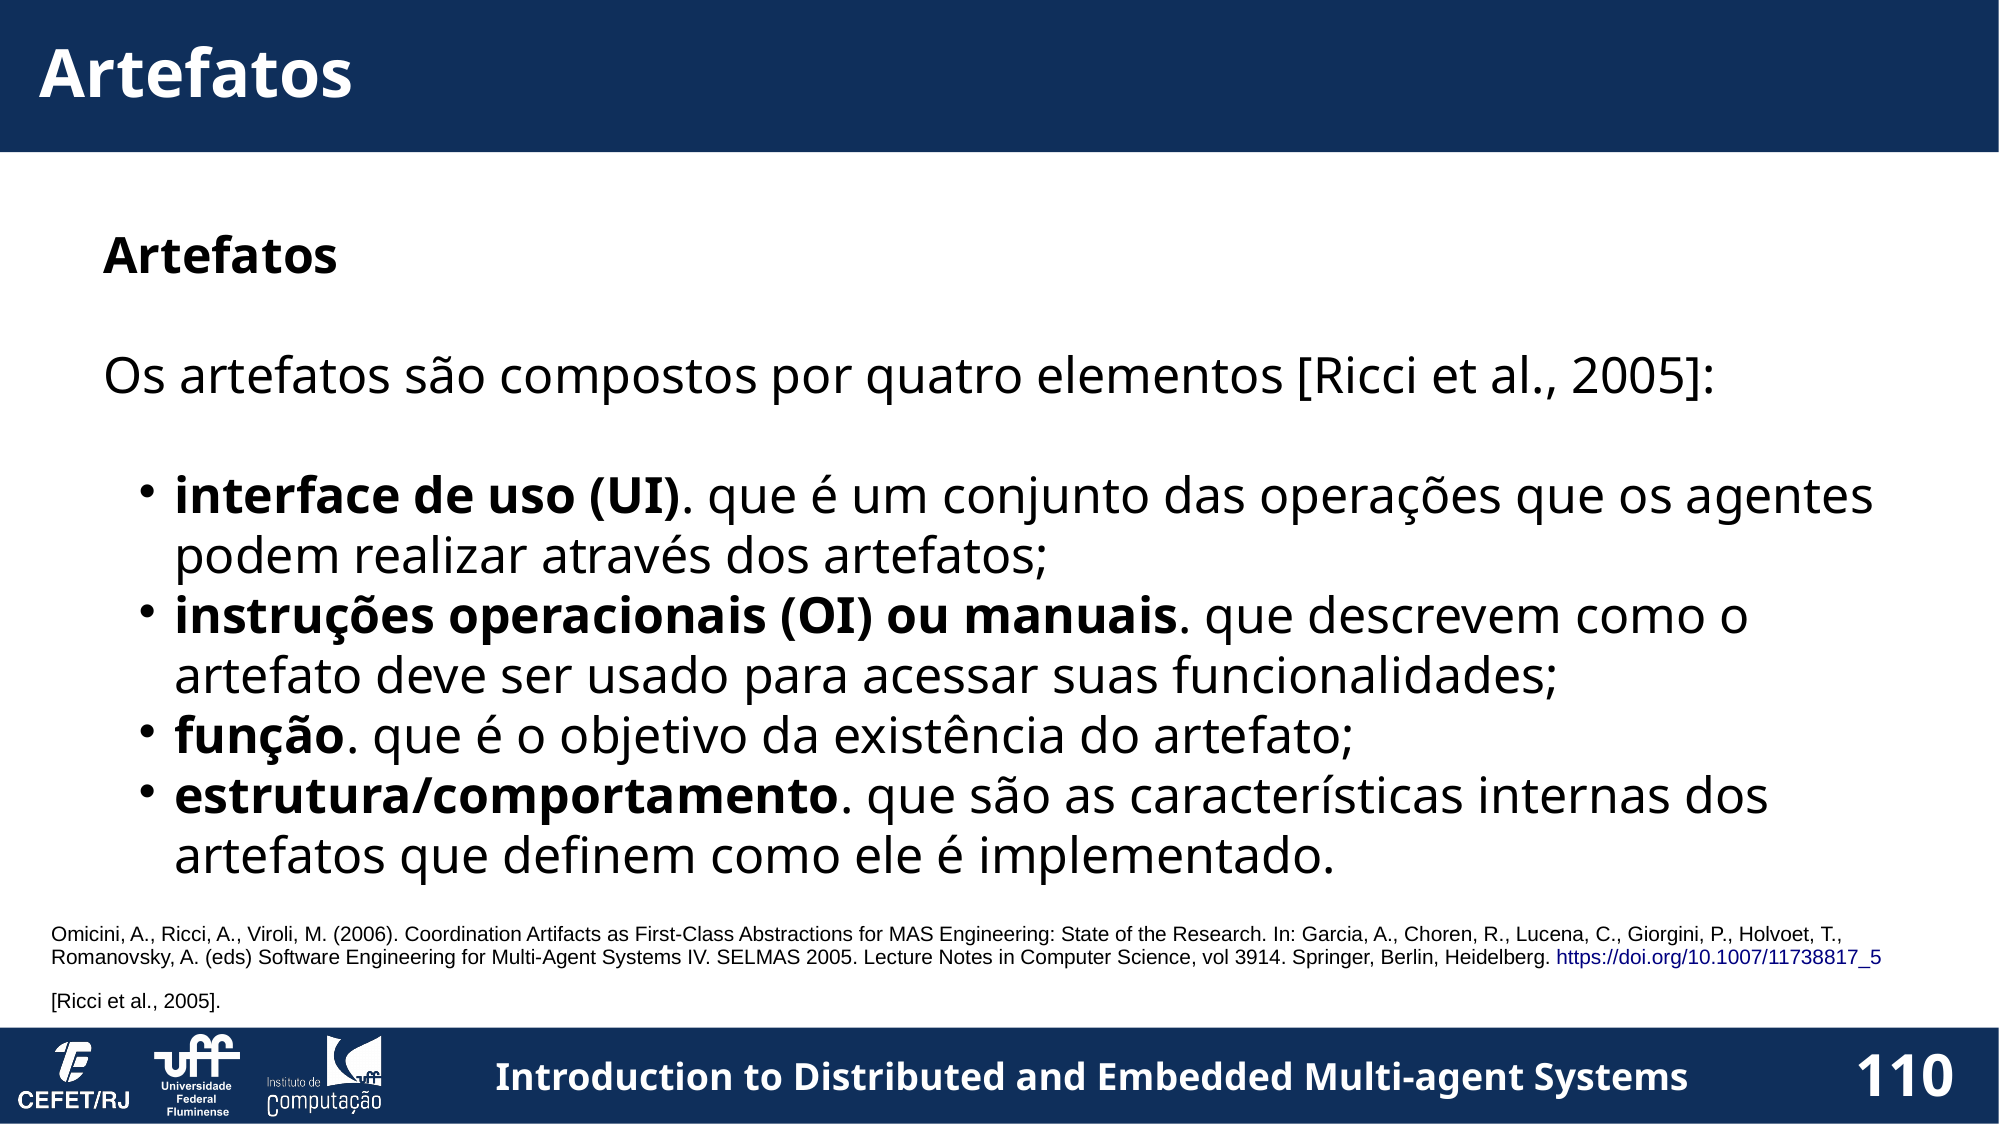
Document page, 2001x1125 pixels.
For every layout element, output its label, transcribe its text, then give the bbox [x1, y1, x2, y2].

picture [265, 1033, 383, 1117]
picture [153, 1033, 241, 1121]
picture [18, 1021, 129, 1125]
text_box Artefatos Os artefatos são compostos por quatro elementos [Ricci et al., 2005]: interface de uso (UI). que é um conjunto das operações que os agentes podem realizar através dos artefatos; instruções operacionais (OI) ou manuais. que descrevem como o artefato deve ser usado para acessar suas funcionalidades; função. que é o objetivo da existência do artefato; estrutura/comportamento. que são as características internas dos artefatos que definem como ele é implementado. [88, 216, 1947, 892]
text_box Omicini, A., Ricci, A., Viroli, M. (2006). Coordination Artifacts as First-Class Abstractions for MAS Engineering: State of the Research. In: Garcia, A., Choren, R., Lucena, C., Giorgini, P., Holvoet, T., Romanovsky, A. (eds) Software Engineering for Multi-Agent Systems IV. SELMAS 2005. Lecture Notes in Computer Science, vol 3914. Springer, Berlin, Heidelberg. https://doi.org/10.1007/11738817_5 [Ricci et al., 2005]. [36, 915, 1949, 1021]
text_box Artefatos [25, 23, 1999, 119]
